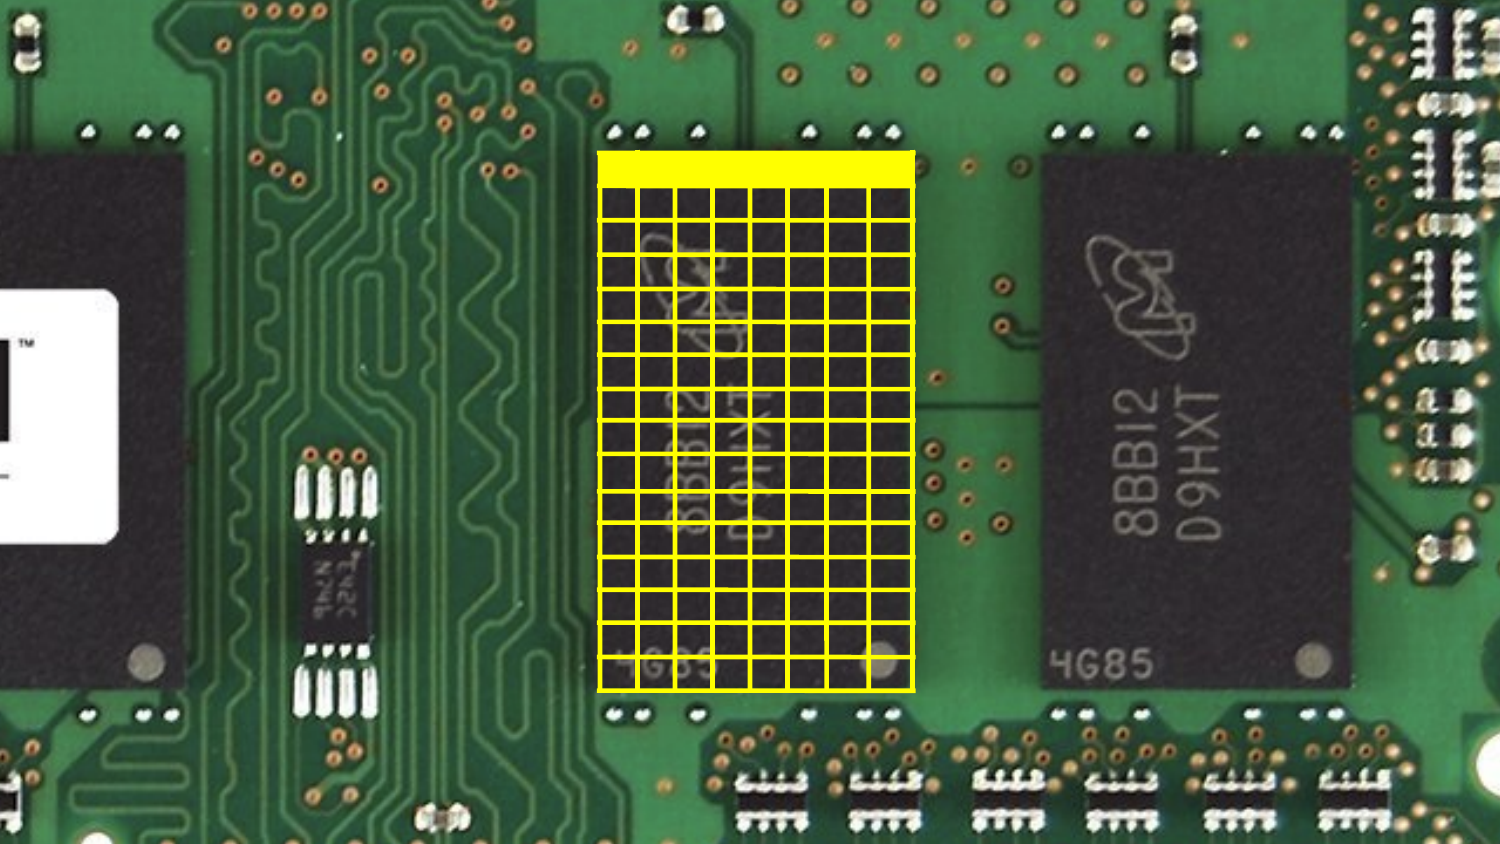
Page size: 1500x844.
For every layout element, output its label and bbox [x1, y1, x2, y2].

text_box [599, 152, 913, 186]
picture [0, 0, 1500, 844]
